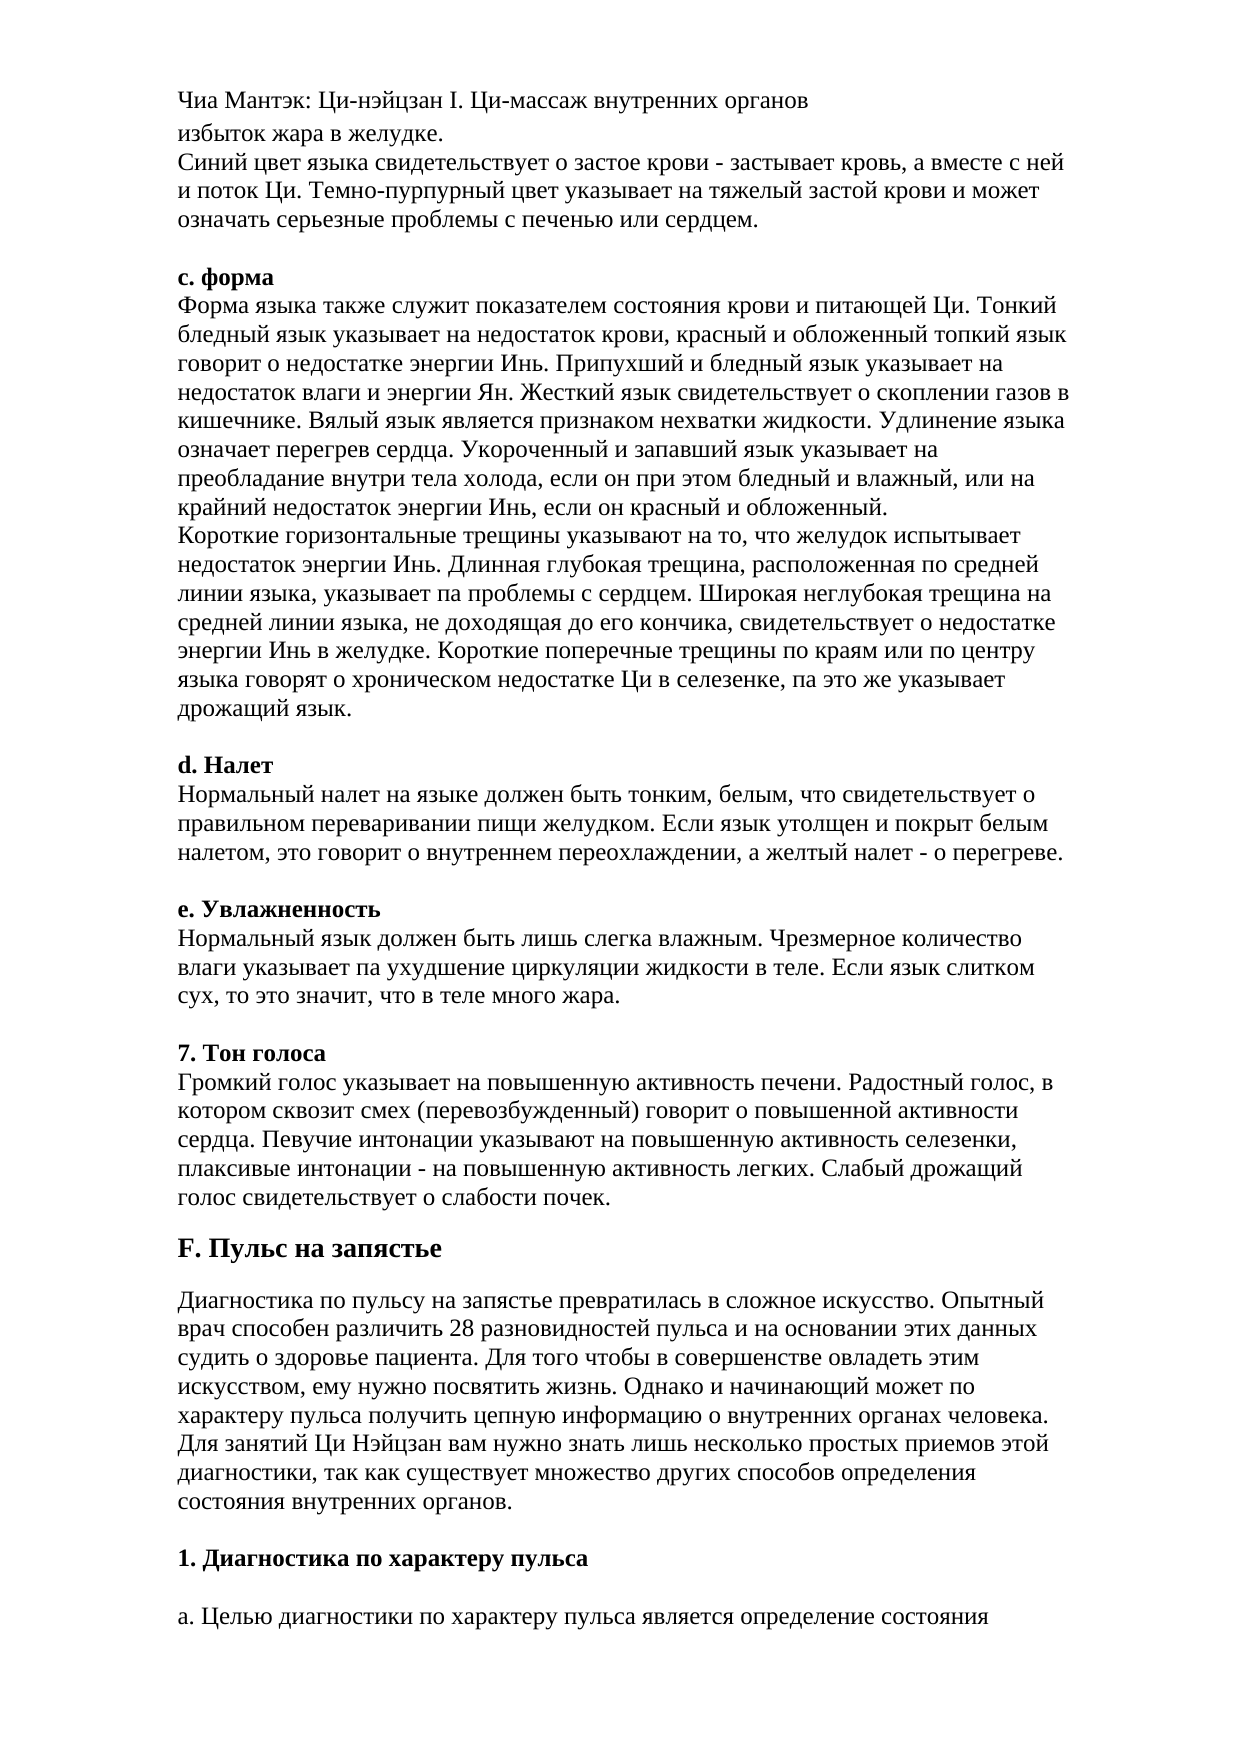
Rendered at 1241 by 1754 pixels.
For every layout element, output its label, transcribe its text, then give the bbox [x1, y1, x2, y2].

text F. Пульс на запястье [177, 1231, 1076, 1264]
text избыток жара в желудке. Синий цвет языка свидетельствует о застое крови - застывает кровь, а вместе с ней и поток Ци. Темно-пурпурный цвет указывает на тяжелый застой крови и может означать серьезные проблемы с печенью или сердцем. c. форма Форма языка также служит показателем состояния крови и питающей Ци. Тонкий бледный язык указывает на недостаток крови, красный и обложенный топкий язык говорит о недостатке энергии Инь. Припухший и бледный язык указывает на недостаток влаги и энергии Ян. Жесткий язык свидетельствует о скоплении газов в кишечнике. Вялый язык является признаком нехватки жидкости. Удлинение языка означает перегрев сердца. Укороченный и запавший язык указывает на преобладание внутри тела холода, если он при этом бледный и влажный, или на крайний недостаток энергии Инь, если он красный и обложенный. Короткие горизонтальные трещины указывают на то, что желудок испытывает недостаток энергии Инь. Длинная глубокая трещина, расположенная по средней линии языка, указывает па проблемы с сердцем. Широкая неглубокая трещина на средней линии языка, не доходящая до его кончика, свидетельствует о недостатке энергии Инь в желудке. Короткие поперечные трещины по краям или по центру языка говорят о хроническом недостатке Ци в селезенке, па это же указывает дрожащий язык. d. Налет Нормальный налет на языке должен быть тонким, белым, что свидетельствует о правильном переваривании пищи желудком. Если язык утолщен и покрыт белым налетом, это говорит о внутреннем переохлаждении, а желтый налет - о перегреве. e. Увлажненность Нормальный язык должен быть лишь слегка влажным. Чрезмерное количество влаги указывает па ухудшение циркуляции жидкости в теле. Если язык слитком сух, то это значит, что в теле много жара. 7. Тон голоса Громкий голос указывает на повышенную активность печени. Радостный голос, в котором сквозит смех (перевозбужденный) говорит о повышенной активности сердца. Певучие интонации указывают на повышенную активность селезенки, плаксивые интонации - на повышенную активность легких. Слабый дрожащий голос свидетельствует о слабости почек. [177, 118, 1076, 1211]
text Диагностика по пульсу на запястье превратилась в сложное искусство. Опытный врач способен различить 28 разновидностей пульса и на основании этих данных судить о здоровье пациента. Для того чтобы в совершенстве овладеть этим искусством, ему нужно посвятить жизнь. Однако и начинающий может по характеру пульса получить цепную информацию о внутренних органах человека. Для занятий Ци Нэйцзан вам нужно знать лишь несколько простых приемов этой диагностики, так как существует множество других способов определения состояния внутренних органов. 1. Диагностика по характеру пульса а. Целью диагностики по характеру пульса является определение состояния [177, 1285, 1076, 1630]
